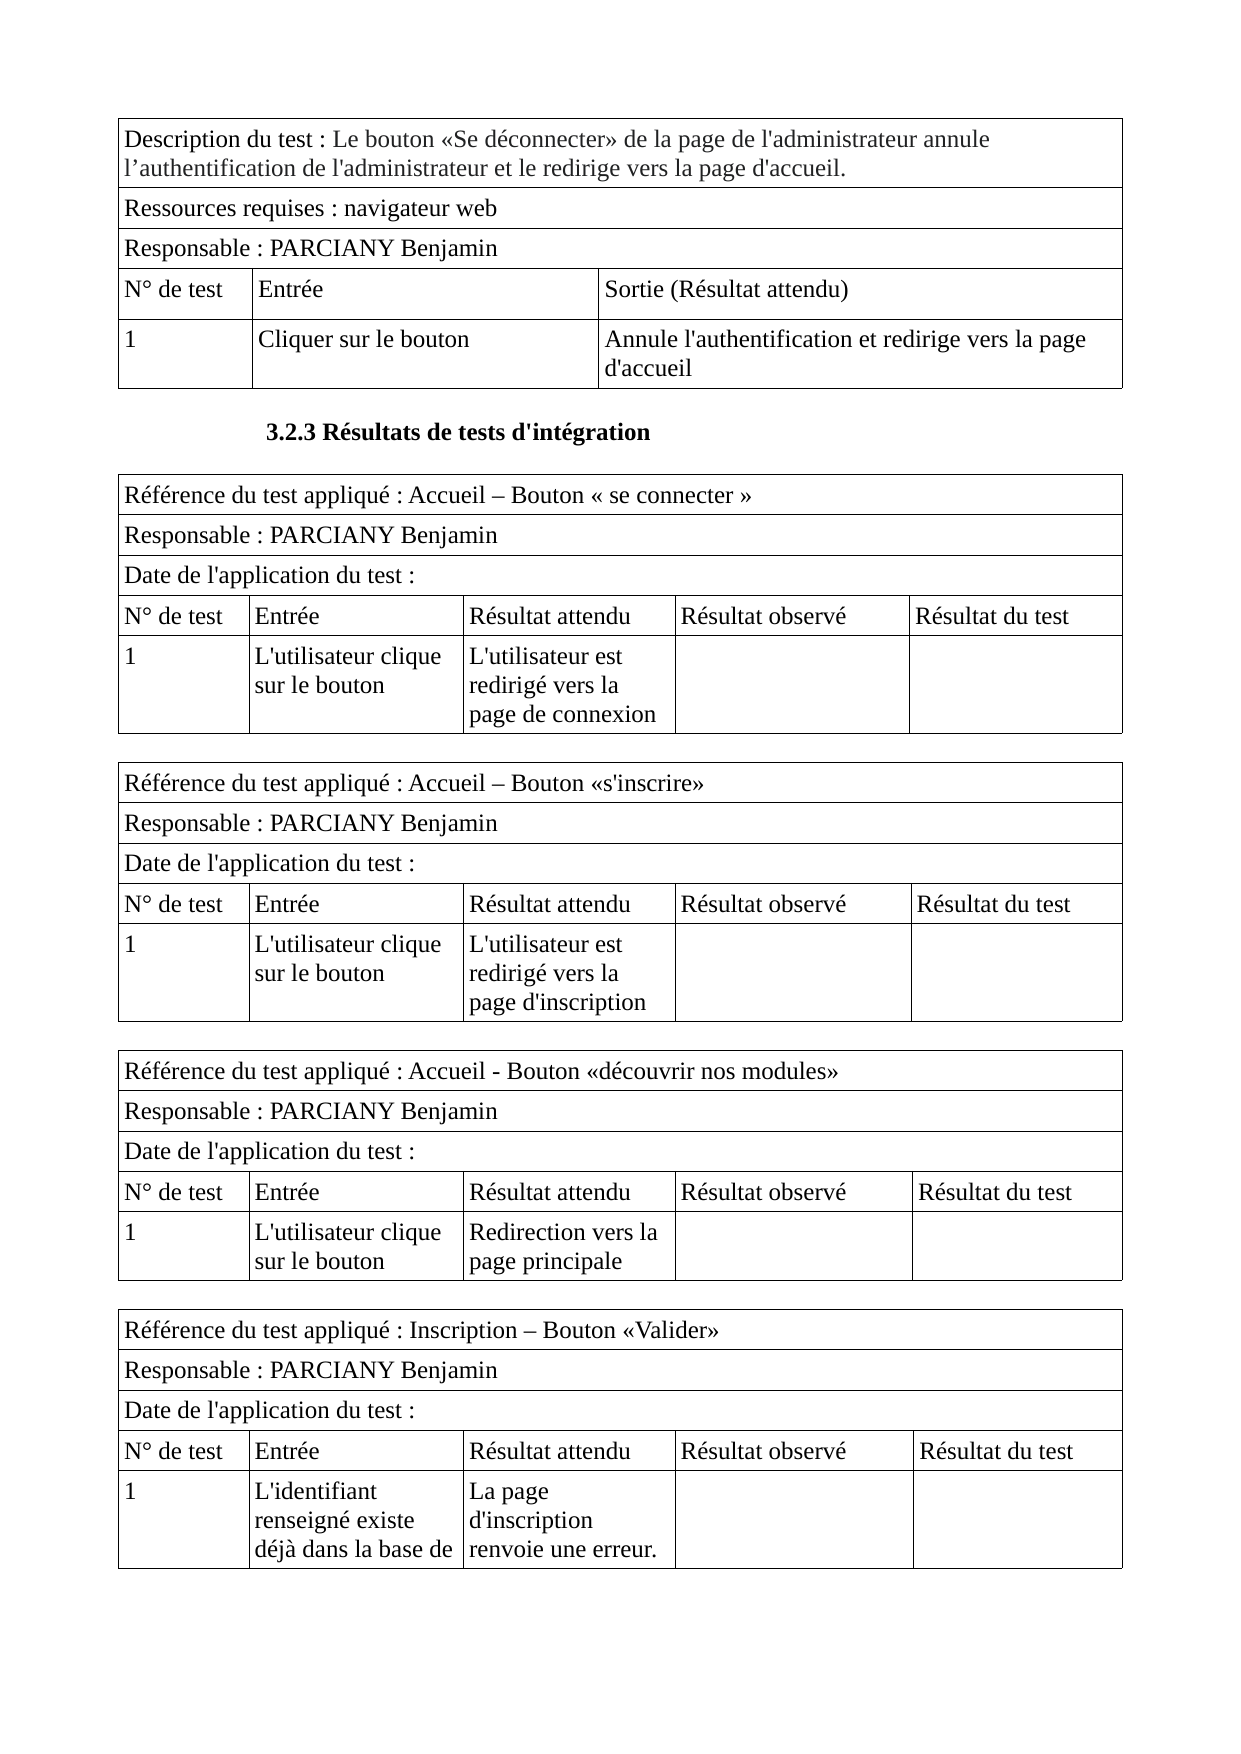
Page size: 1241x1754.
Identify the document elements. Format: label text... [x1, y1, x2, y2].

table_cell N° de test [119, 269, 252, 319]
table_cell Entrée [250, 1431, 463, 1470]
table_cell N° de test [119, 884, 249, 923]
table_cell Cliquer sur le bouton [253, 320, 598, 388]
table_cell [912, 924, 1122, 1021]
table_cell [914, 1471, 1122, 1568]
text 3.2.3 Résultats de tests d'intégration [118, 417, 1122, 445]
table_cell Résultat observé [676, 1431, 913, 1470]
table_cell 1 [119, 1212, 249, 1280]
table_header Référence du test appliqué : Accueil – Bouton « se connecter » [119, 475, 1122, 514]
table_cell Résultat du test [914, 1431, 1122, 1470]
table_cell 1 [119, 636, 249, 733]
table_cell Date de l'application du test : [119, 556, 1122, 595]
table_cell N° de test [119, 596, 249, 635]
table_cell La page d'inscription renvoie une erreur. [464, 1471, 675, 1568]
table_cell L'utilisateur est redirigé vers la page de connexion [464, 636, 675, 733]
table_cell Entrée [250, 1172, 463, 1211]
table_cell L'utilisateur est redirigé vers la page d'inscription [464, 924, 675, 1021]
table_cell Entrée [250, 884, 463, 923]
table_cell Résultat attendu [464, 1172, 675, 1211]
table_cell Responsable : PARCIANY Benjamin [119, 1350, 1122, 1390]
table_cell Résultat du test [912, 884, 1122, 923]
table_cell Responsable : PARCIANY Benjamin [119, 515, 1122, 555]
table_cell Date de l'application du test : [119, 844, 1122, 883]
table_cell 1 [119, 1471, 249, 1568]
table_cell Description du test : Le bouton «Se déconnecter» de la page de l'administrateur annule l’authentification de l'administrateur et le redirige vers la page d'accueil. [119, 119, 1122, 187]
table_cell Résultat observé [676, 884, 911, 923]
table_cell N° de test [119, 1431, 249, 1470]
table_cell Résultat attendu [464, 1431, 675, 1470]
table_cell [676, 1212, 912, 1280]
table_cell [676, 1471, 913, 1568]
table_header Référence du test appliqué : Accueil – Bouton «s'inscrire» [119, 763, 1122, 802]
table_cell L'utilisateur clique sur le bouton [250, 1212, 463, 1280]
table_cell [676, 636, 909, 733]
table_cell Date de l'application du test : [119, 1391, 1122, 1430]
table_cell Responsable : PARCIANY Benjamin [119, 229, 1122, 268]
table_cell Responsable : PARCIANY Benjamin [119, 1091, 1122, 1131]
table_cell Redirection vers la page principale [464, 1212, 675, 1280]
table_cell Sortie (Résultat attendu) [599, 269, 1122, 319]
table_cell 1 [119, 320, 252, 388]
table_cell [676, 924, 911, 1021]
table_cell L'utilisateur clique sur le bouton [250, 924, 463, 1021]
table_cell Résultat observé [676, 1172, 912, 1211]
table_cell Ressources requises : navigateur web [119, 188, 1122, 227]
table_cell Date de l'application du test : [119, 1132, 1122, 1171]
table_cell Annule l'authentification et redirige vers la page d'accueil [599, 320, 1122, 388]
table_cell L'identifiant renseigné existe déjà dans la base de [250, 1471, 463, 1568]
table_cell Résultat attendu [464, 596, 675, 635]
table_cell N° de test [119, 1172, 249, 1211]
table_cell Résultat observé [676, 596, 909, 635]
table_cell Entrée [250, 596, 463, 635]
table_header Référence du test appliqué : Accueil - Bouton «découvrir nos modules» [119, 1051, 1122, 1090]
table_cell Entrée [253, 269, 598, 319]
table_cell Résultat du test [910, 596, 1122, 635]
table_cell 1 [119, 924, 249, 1021]
table_cell Responsable : PARCIANY Benjamin [119, 803, 1122, 843]
table_cell Résultat du test [913, 1172, 1122, 1211]
table_cell [913, 1212, 1122, 1280]
table_cell Résultat attendu [464, 884, 675, 923]
table_cell L'utilisateur clique sur le bouton [250, 636, 463, 733]
table_header Référence du test appliqué : Inscription – Bouton «Valider» [119, 1310, 1122, 1349]
table_cell [910, 636, 1122, 733]
